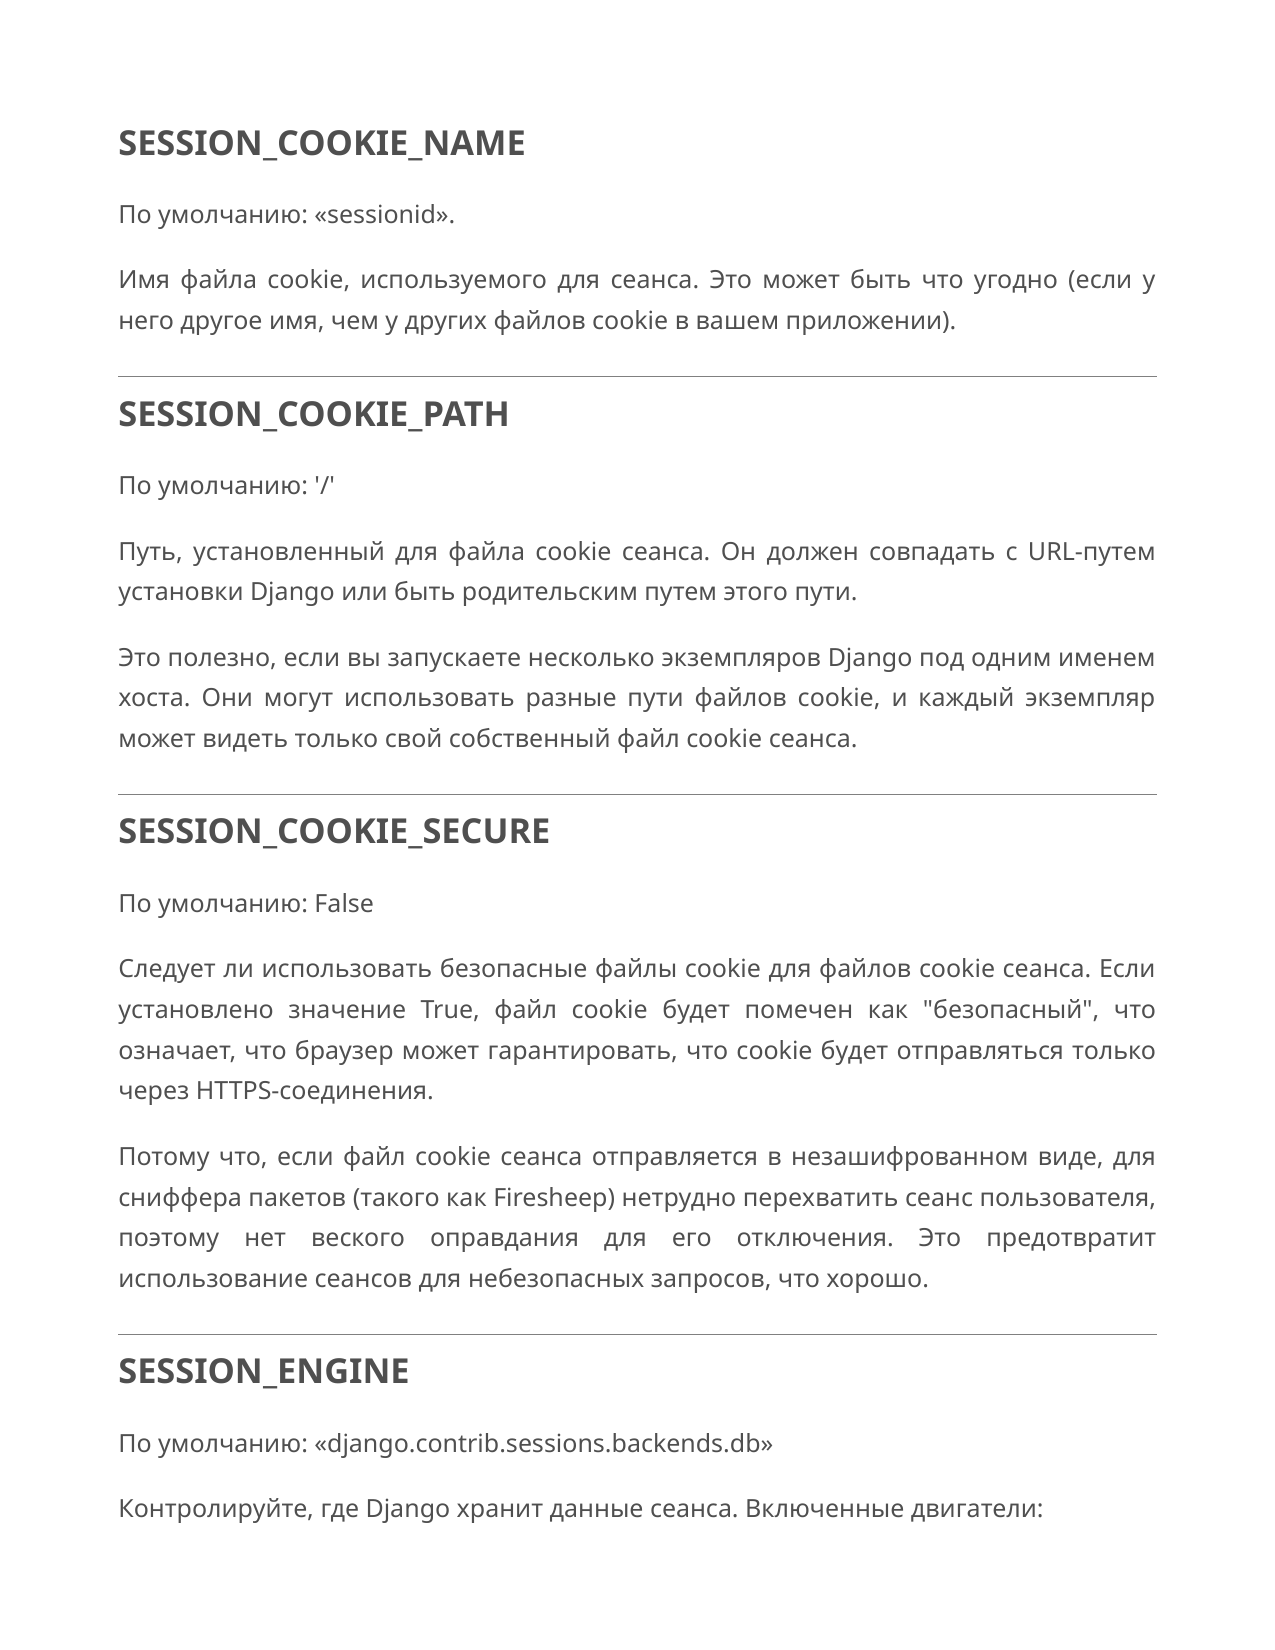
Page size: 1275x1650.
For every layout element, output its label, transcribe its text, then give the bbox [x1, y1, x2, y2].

subtitle SESSION_COOKIE_NAME [118, 118, 1157, 165]
text Путь, установленный для файла cookie сеанса. Он должен совпадать с URL-путем установки Django или быть родительским путем этого пути. [118, 527, 1157, 608]
text По умолчанию: «sessionid». [118, 190, 1157, 231]
text Потому что, если файл cookie сеанса отправляется в незашифрованном виде, для сниффера пакетов (такого как Firesheep) нетрудно перехватить сеанс пользователя, поэтому нет веского оправдания для его отключения. Это предотвратит использование сеансов для небезопасных запросов, что хорошо. [118, 1132, 1157, 1294]
subtitle SESSION_COOKIE_PATH [118, 389, 1157, 436]
subtitle SESSION_ENGINE [118, 1347, 1157, 1394]
text Это полезно, если вы запускаете несколько экземпляров Django под одним именем хоста. Они могут использовать разные пути файлов cookie, и каждый экземпляр может видеть только свой собственный файл cookie сеанса. [118, 633, 1157, 755]
text По умолчанию: '/' [118, 461, 1157, 502]
text Следует ли использовать безопасные файлы cookie для файлов cookie сеанса. Если установлено значение True, файл cookie будет помечен как "безопасный", что означает, что браузер может гарантировать, что cookie будет отправляться только через HTTPS-соединения. [118, 944, 1157, 1107]
subtitle SESSION_COOKIE_SECURE [118, 807, 1157, 854]
text По умолчанию: «django.contrib.sessions.backends.db» [118, 1419, 1157, 1459]
text По умолчанию: False [118, 879, 1157, 919]
text Контролируйте, где Django хранит данные сеанса. Включенные двигатели: [118, 1484, 1157, 1525]
text Имя файла cookie, используемого для сеанса. Это может быть что угодно (если у него другое имя, чем у других файлов cookie в вашем приложении). [118, 256, 1157, 337]
